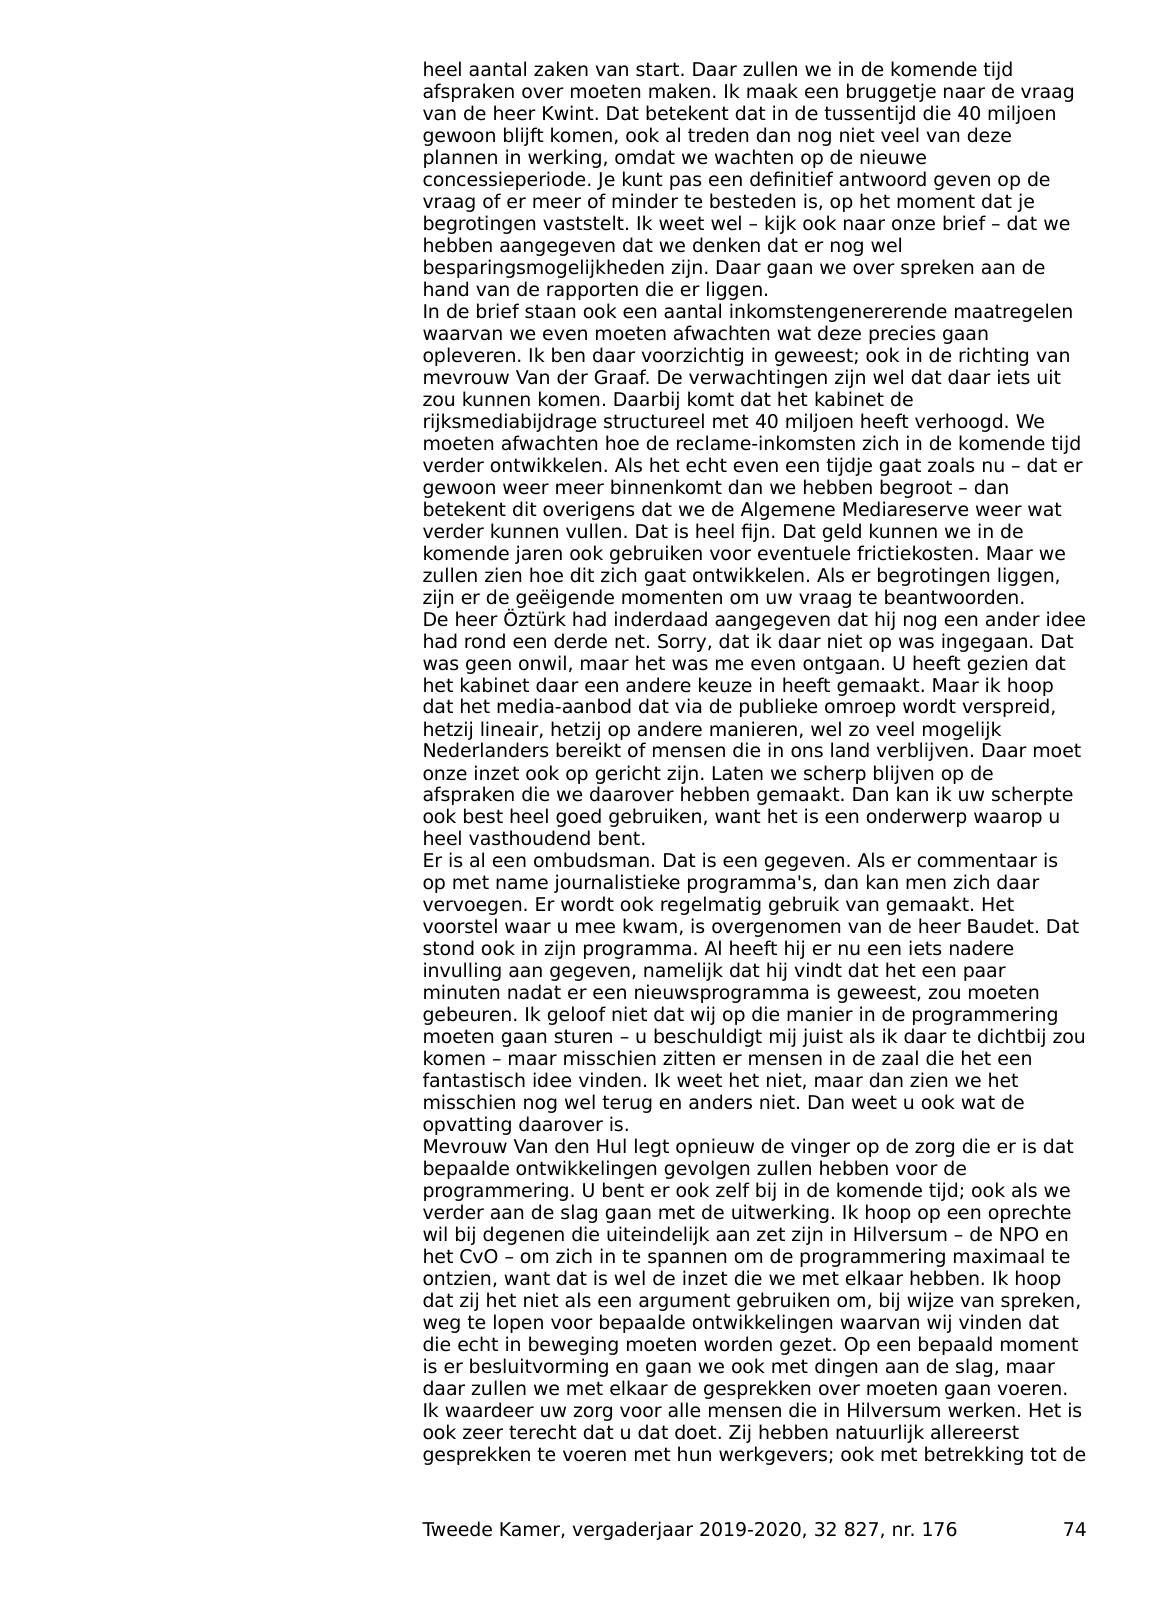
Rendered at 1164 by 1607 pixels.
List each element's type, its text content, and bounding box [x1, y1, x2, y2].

text Mevrouw Van den Hul legt opnieuw de vinger op de zorg die er is dat bepaalde ontwikkelingen gevolgen zullen hebben voor de programmering. U bent er ook zelf bij in de komende tijd; ook als we verder aan de slag gaan met de uitwerking. Ik hoop op een oprechte wil bij degenen die uiteindelijk aan zet zijn in Hilversum – de NPO en het CvO – om zich in te spannen om de programmering maximaal te ontzien, want dat is wel de inzet die we met elkaar hebben. Ik hoop dat zij het niet als een argument gebruiken om, bij wijze van spreken, weg te lopen voor bepaalde ontwikkelingen waarvan wij vinden dat die echt in beweging moeten worden gezet. Op een bepaald moment is er besluitvorming en gaan we ook met dingen aan de slag, maar daar zullen we met elkaar de gesprekken over moeten gaan voeren. Ik waardeer uw zorg voor alle mensen die in Hilversum werken. Het is ook zeer terecht dat u dat doet. Zij hebben natuurlijk allereerst gesprekken te voeren met hun werkgevers; ook met betrekking tot de [422, 1136, 1087, 1466]
text De heer Öztürk had inderdaad aangegeven dat hij nog een ander idee had rond een derde net. Sorry, dat ik daar niet op was ingegaan. Dat was geen onwil, maar het was me even ontgaan. U heeft gezien dat het kabinet daar een andere keuze in heeft gemaakt. Maar ik hoop dat het media-aanbod dat via de publieke omroep wordt verspreid, hetzij lineair, hetzij op andere manieren, wel zo veel mogelijk Nederlanders bereikt of mensen die in ons land verblijven. Daar moet onze inzet ook op gericht zijn. Laten we scherp blijven op de afspraken die we daarover hebben gemaakt. Dan kan ik uw scherpte ook best heel goed gebruiken, want het is een onderwerp waarop u heel vasthoudend bent. [422, 608, 1087, 850]
text Er is al een ombudsman. Dat is een gegeven. Als er commentaar is op met name journalistieke programma's, dan kan men zich daar vervoegen. Er wordt ook regelmatig gebruik van gemaakt. Het voorstel waar u mee kwam, is overgenomen van de heer Baudet. Dat stond ook in zijn programma. Al heeft hij er nu een iets nadere invulling aan gegeven, namelijk dat hij vindt dat het een paar minuten nadat er een nieuwsprogramma is geweest, zou moeten gebeuren. Ik geloof niet dat wij op die manier in de programmering moeten gaan sturen – u beschuldigt mij juist als ik daar te dichtbij zou komen – maar misschien zitten er mensen in de zaal die het een fantastisch idee vinden. Ik weet het niet, maar dan zien we het misschien nog wel terug en anders niet. Dan weet u ook wat de opvatting daarover is. [422, 850, 1087, 1136]
text In de brief staan ook een aantal inkomstengenererende maatregelen waarvan we even moeten afwachten wat deze precies gaan opleveren. Ik ben daar voorzichtig in geweest; ook in de richting van mevrouw Van der Graaf. De verwachtingen zijn wel dat daar iets uit zou kunnen komen. Daarbij komt dat het kabinet de rijksmediabijdrage structureel met 40 miljoen heeft verhoogd. We moeten afwachten hoe de reclame-inkomsten zich in de komende tijd verder ontwikkelen. Als het echt even een tijdje gaat zoals nu – dat er gewoon weer meer binnenkomt dan we hebben begroot – dan betekent dit overigens dat we de Algemene Mediareserve weer wat verder kunnen vullen. Dat is heel fijn. Dat geld kunnen we in de komende jaren ook gebruiken voor eventuele frictiekosten. Maar we zullen zien hoe dit zich gaat ontwikkelen. Als er begrotingen liggen, zijn er de geëigende momenten om uw vraag te beantwoorden. [422, 301, 1087, 608]
text heel aantal zaken van start. Daar zullen we in de komende tijd afspraken over moeten maken. Ik maak een bruggetje naar de vraag van de heer Kwint. Dat betekent dat in de tussentijd die 40 miljoen gewoon blijft komen, ook al treden dan nog niet veel van deze plannen in werking, omdat we wachten op de nieuwe concessieperiode. Je kunt pas een definitief antwoord geven op de vraag of er meer of minder te besteden is, op het moment dat je begrotingen vaststelt. Ik weet wel – kijk ook naar onze brief – dat we hebben aangegeven dat we denken dat er nog wel besparingsmogelijkheden zijn. Daar gaan we over spreken aan de hand van de rapporten die er liggen. [422, 59, 1087, 301]
